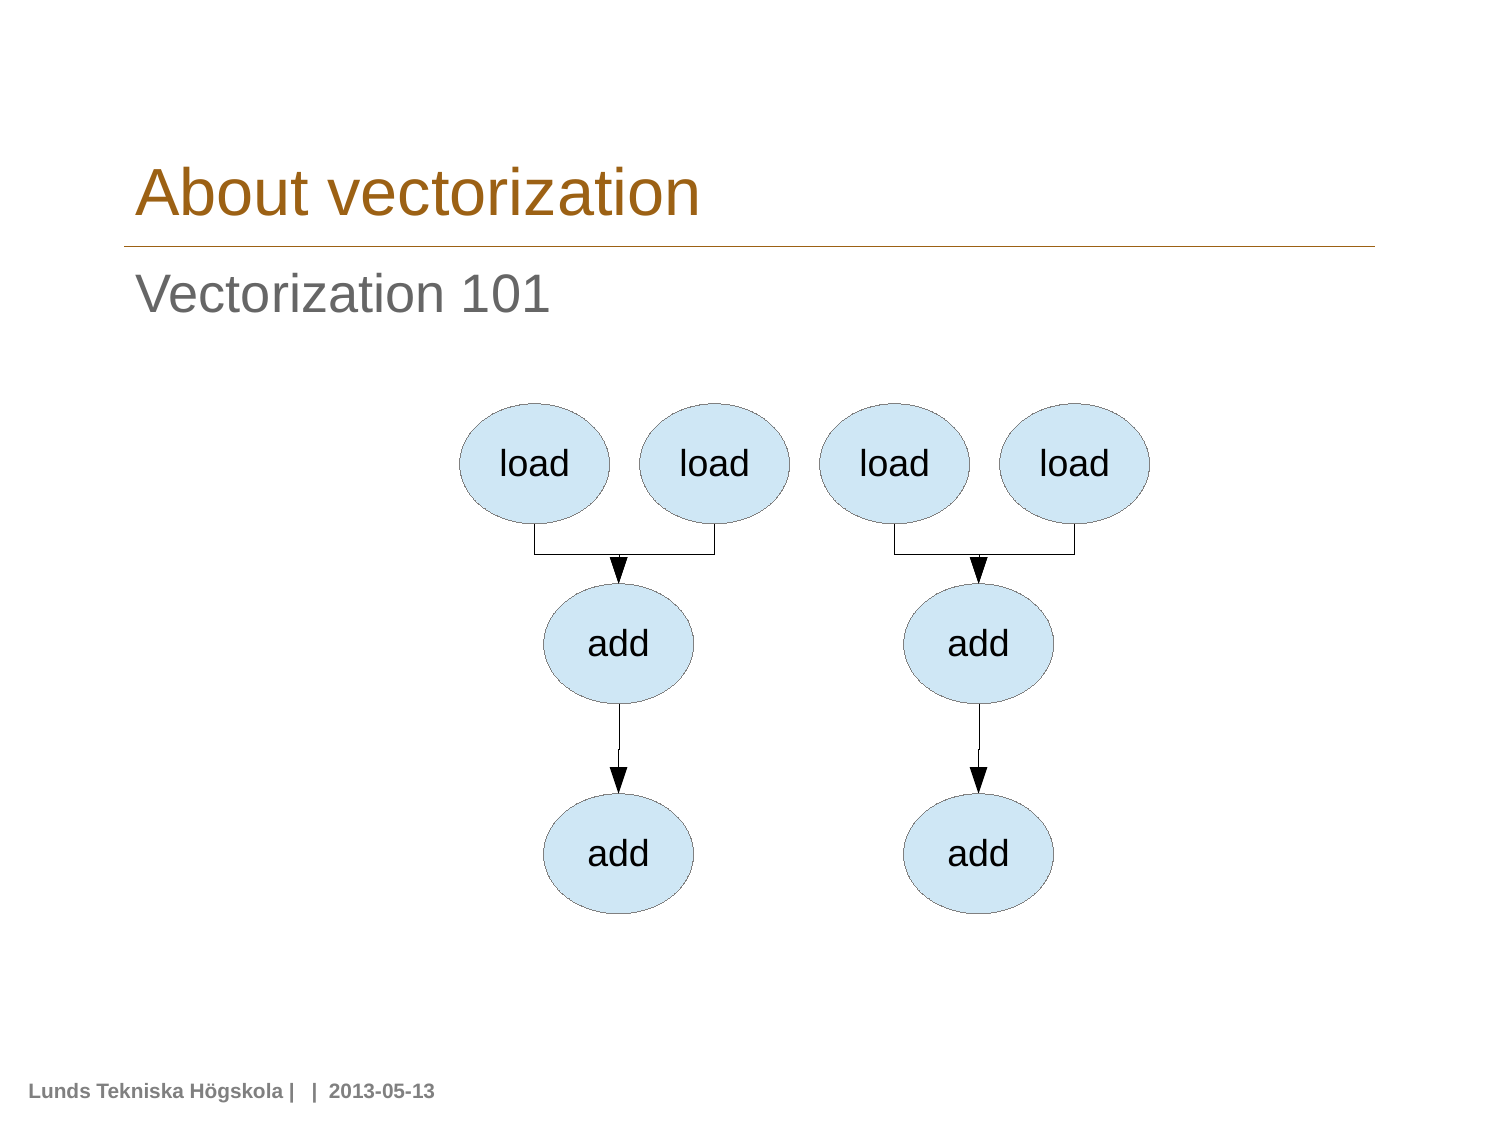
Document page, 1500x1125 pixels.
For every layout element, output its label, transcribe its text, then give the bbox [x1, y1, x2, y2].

text_box load [459, 403, 610, 524]
text_box load [819, 403, 970, 524]
text_box add [903, 583, 1054, 704]
text_box add [903, 793, 1054, 914]
text_box load [999, 403, 1150, 524]
title About vectorization [120, 120, 1500, 258]
text_box load [639, 403, 790, 524]
text_box add [543, 793, 694, 914]
text_box add [543, 583, 694, 704]
title Vectorization 101 [120, 238, 1036, 344]
